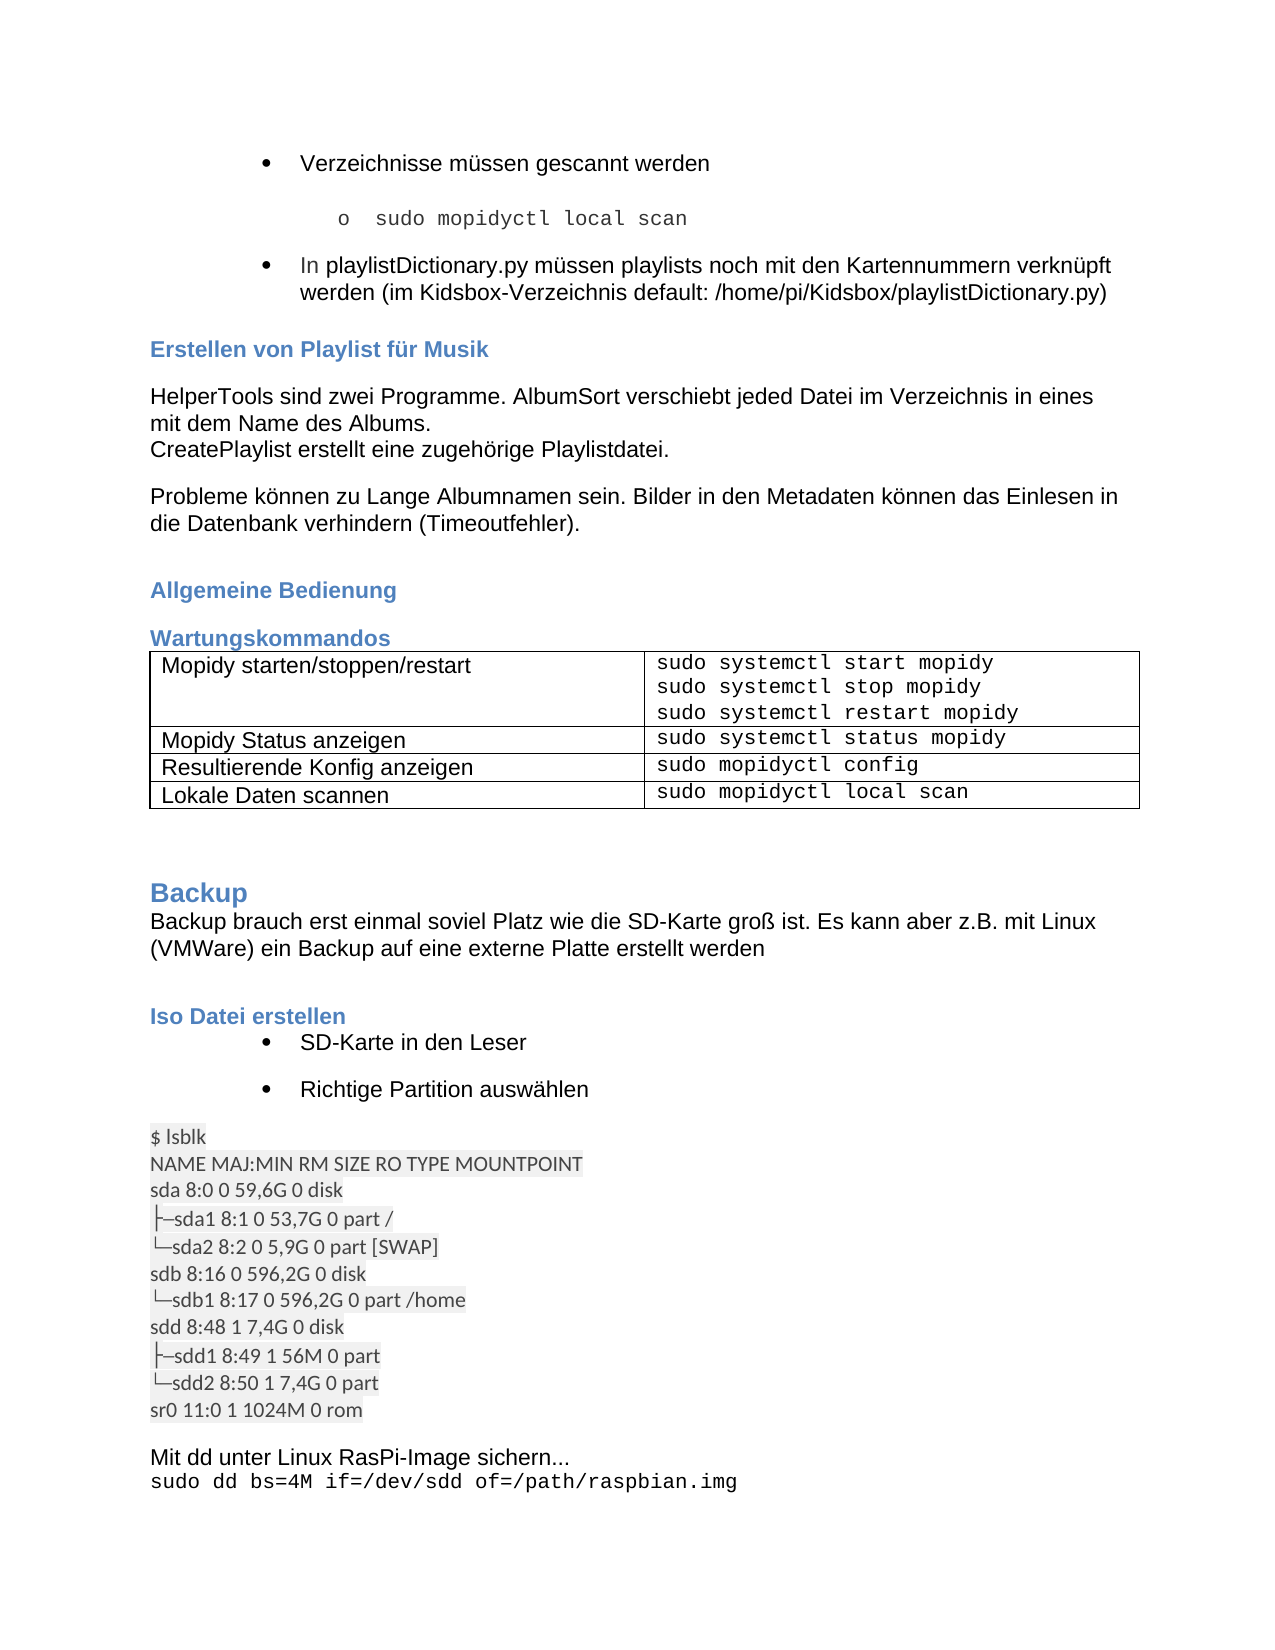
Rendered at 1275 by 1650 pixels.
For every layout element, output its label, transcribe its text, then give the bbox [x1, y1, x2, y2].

table_cell Lokale Daten scannen [151, 782, 644, 808]
subtitle Allgemeine Bedienung [150, 577, 1125, 604]
subtitle Iso Datei erstellen [150, 1003, 1125, 1029]
text Backup brauch erst einmal soviel Platz wie die SD-Karte groß ist. Es kann aber z.B. mit Linux (VMWare) ein Backup auf eine externe Platte erstellt werden [150, 908, 1125, 961]
table_cell sudo mopidyctl config [645, 754, 1139, 781]
list Verzeichnisse müssen gescannt werden [262, 150, 1125, 176]
subtitle Backup [150, 877, 1125, 908]
table_header Mopidy starten/stoppen/restart [151, 652, 644, 726]
list sudo mopidyctl local scan [337, 208, 1125, 231]
text Mit dd unter Linux RasPi-Image sichern... sudo dd bs=4M if=/dev/sdd of=/path/raspbian.img [150, 1444, 1125, 1494]
table_cell Resultierende Konfig anzeigen [151, 754, 644, 781]
subtitle Wartungskommandos [150, 625, 1125, 651]
list In playlistDictionary.py müssen playlists noch mit den Kartennummern verknüpft werden (im Kidsbox-Verzeichnis default: /home/pi/Kidsbox/playlistDictionary.py) [262, 252, 1125, 305]
subtitle Erstellen von Playlist für Musik [150, 336, 1125, 362]
table_cell sudo systemctl status mopidy [645, 727, 1139, 753]
table_header sudo systemctl start mopidy sudo systemctl stop mopidy sudo systemctl restart mopidy [645, 652, 1139, 726]
text Probleme können zu Lange Albumnamen sein. Bilder in den Metadaten können das Einlesen in die Datenbank verhindern (Timeoutfehler). [150, 483, 1125, 536]
text CreatePlaylist erstellt eine zugehörige Playlistdatei. [150, 436, 1125, 462]
subtitle HelperTools sind zwei Programme. AlbumSort verschiebt jeded Datei im Verzeichnis in eines mit dem Name des Albums. [150, 383, 1125, 436]
table_cell sudo mopidyctl local scan [645, 782, 1139, 808]
list SD-Karte in den Leser [262, 1029, 1125, 1055]
table_cell Mopidy Status anzeigen [151, 727, 644, 753]
list Richtige Partition auswählen [262, 1076, 1125, 1102]
text $ lsblk NAME MAJ:MIN RM SIZE RO TYPE MOUNTPOINT sda 8:0 0 59,6G 0 disk ├─sda1 8:1 0 53,7G 0 part / └─sda2 8:2 0 5,9G 0 part [SWAP] sdb 8:16 0 596,2G 0 disk └─sdb1 8:17 0 596,2G 0 part /home sdd 8:48 1 7,4G 0 disk ├─sdd1 8:49 1 56M 0 part └─sdd2 8:50 1 7,4G 0 part sr0 11:0 1 1024M 0 rom [150, 1123, 1125, 1423]
